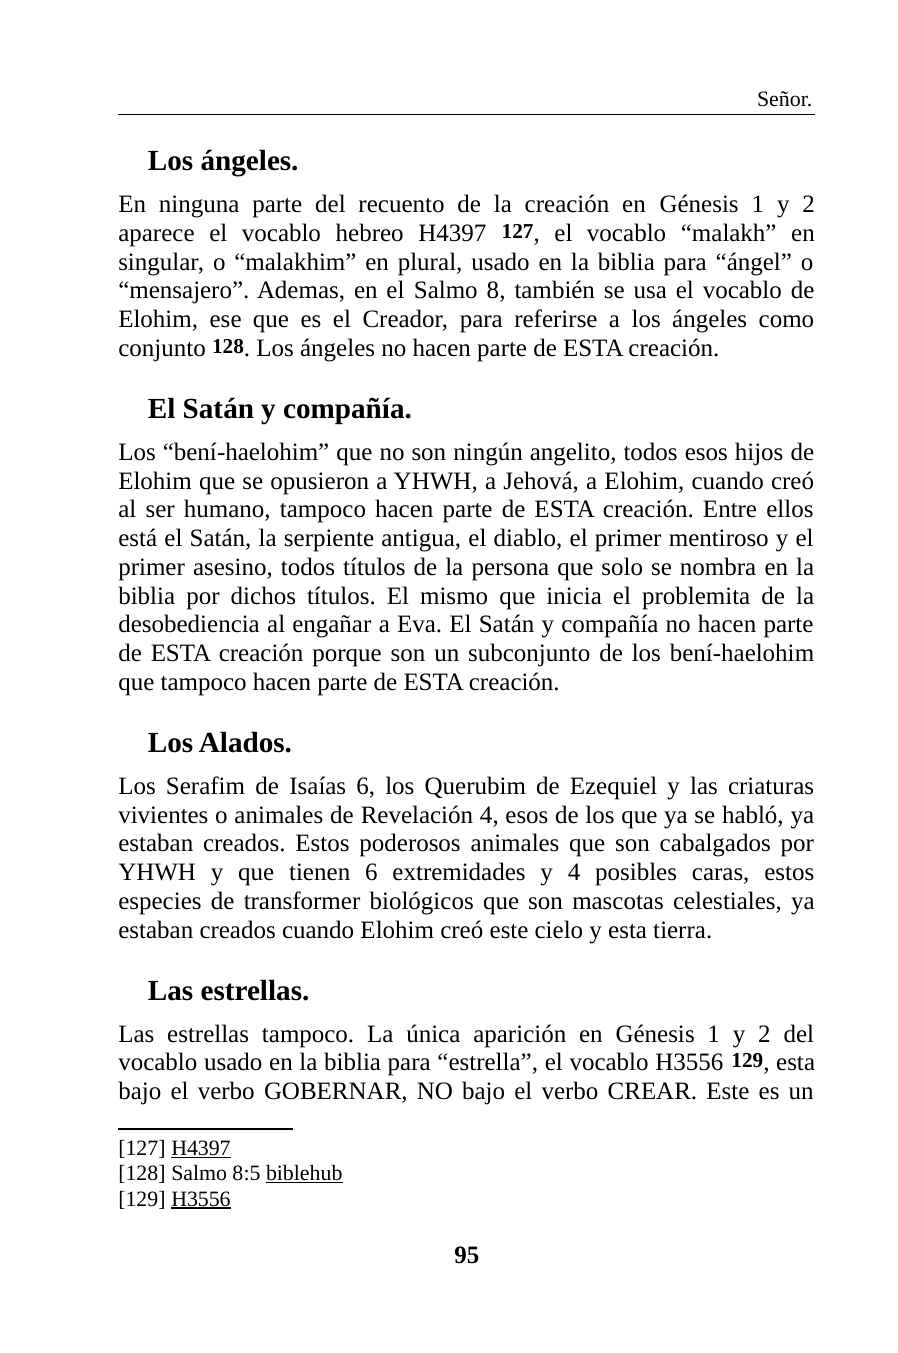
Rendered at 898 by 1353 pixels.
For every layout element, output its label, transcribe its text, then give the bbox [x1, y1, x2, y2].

subtitle El Satán y compañía. [148, 391, 815, 424]
text H3556 [118, 1186, 815, 1211]
text Los Serafim de Isaías 6, los Querubim de Ezequiel y las criaturas vivientes o animales de Revelación 4, esos de los que ya se habló, ya estaban creados. Estos poderosos animales que son cabalgados por YHWH y que tienen 6 extremidades y 4 posibles caras, estos especies de transformer biológicos que son mascotas celestiales, ya estaban creados cuando Elohim creó este cielo y esta tierra. [118, 771, 815, 943]
subtitle Los Alados. [148, 725, 815, 758]
subtitle Las estrellas. [148, 973, 815, 1006]
subtitle Los ángeles. [148, 143, 815, 177]
text Salmo 8:5 biblehub [118, 1160, 815, 1186]
text En ninguna parte del recuento de la creación en Génesis 1 y 2 aparece el vocablo hebreo H4397 , el vocablo “malakh” en singular, o “malakhim” en plural, usado en la biblia para “ángel” o “mensajero”. Ademas, en el Salmo 8, también se usa el vocablo de Elohim, ese que es el Creador, para referirse a los ángeles como conjunto . Los ángeles no hacen parte de ESTA creación. [118, 189, 815, 362]
text Las estrellas tampoco. La única aparición en Génesis 1 y 2 del vocablo usado en la biblia para “estrella”, el vocablo H3556 , esta bajo el verbo GOBERNAR, NO bajo el verbo CREAR. Este es un [118, 1019, 815, 1105]
text H4397 [118, 1135, 815, 1160]
text Los “bení-haelohim” que no son ningún angelito, todos esos hijos de Elohim que se opusieron a YHWH, a Jehová, a Elohim, cuando creó al ser humano, tampoco hacen parte de ESTA creación. Entre ellos está el Satán, la serpiente antigua, el diablo, el primer mentiroso y el primer asesino, todos títulos de la persona que solo se nombra en la biblia por dichos títulos. El mismo que inicia el problemita de la desobediencia al engañar a Eva. El Satán y compañía no hacen parte de ESTA creación porque son un subconjunto de los bení-haelohim que tampoco hacen parte de ESTA creación. [118, 437, 815, 696]
